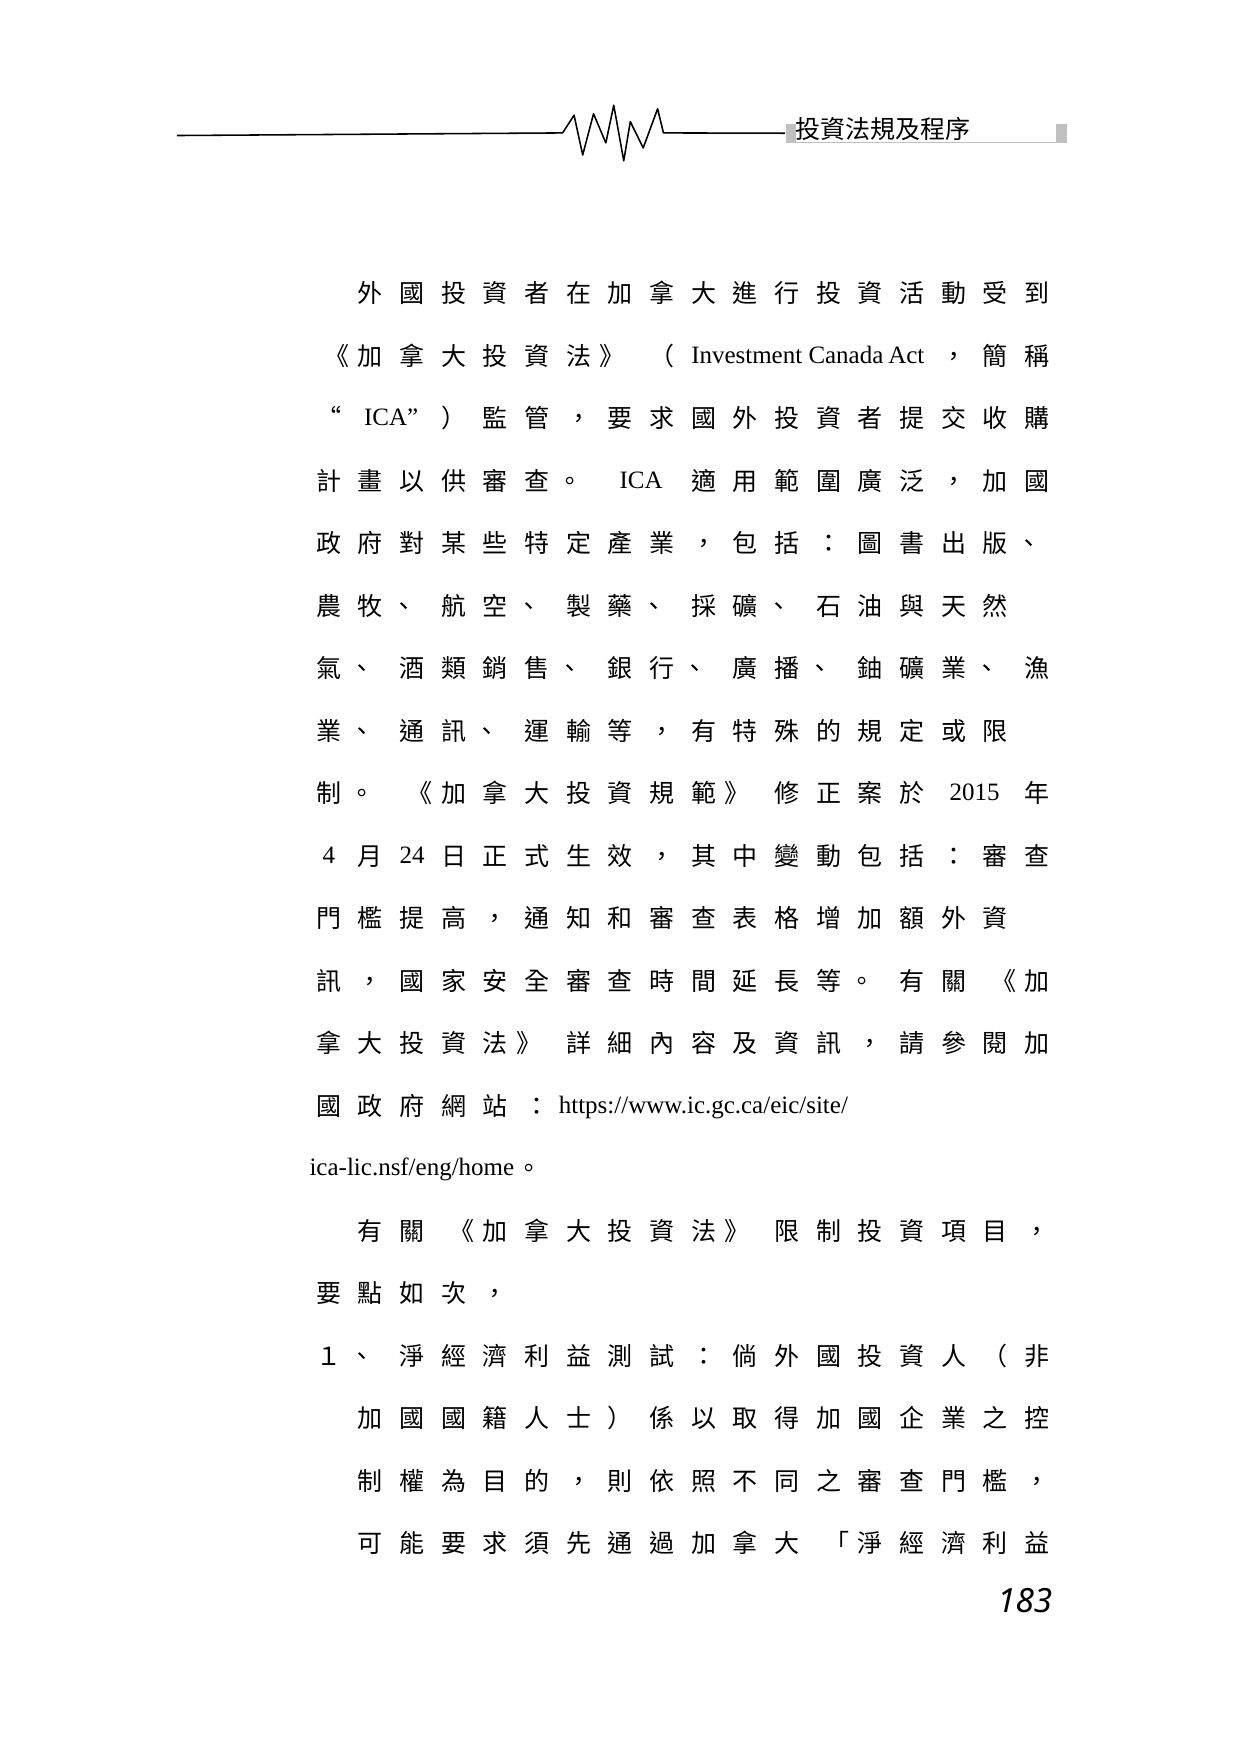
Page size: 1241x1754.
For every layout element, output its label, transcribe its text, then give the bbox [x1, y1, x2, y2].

text １、淨經濟利益測試：倘外國投資人（非加國國籍人士）係以取得加國企業之控制權為目的，則依照不同之審查門檻，可能要求須先通過加拿大「淨經濟利益 [281, 1313, 1058, 1563]
text 外國投資者在加拿大進行投資活動受到《加拿大投資法》（Investment Canada Act，簡稱“ICA”）監管，要求國外投資者提交收購計畫以供審查。ICA適用範圍廣泛，加國政府對某些特定產業，包括：圖書出版、農牧、航空、製藥、採礦、石油與天然氣、酒類銷售、銀行、廣播、鈾礦業、漁業、通訊、運輸等，有特殊的規定或限制。《加拿大投資規範》修正案於2015年4月24日正式生效，其中變動包括：審查門檻提高，通知和審查表格增加額外資訊，國家安全審查時間延長等。有關《加拿大投資法》詳細內容及資訊，請參閱加國政府網站：https://www.ic.gc.ca/eic/site/ ica-lic.nsf/eng/home。 [281, 250, 1058, 1188]
text 有關《加拿大投資法》限制投資項目，要點如次， [281, 1188, 1058, 1313]
